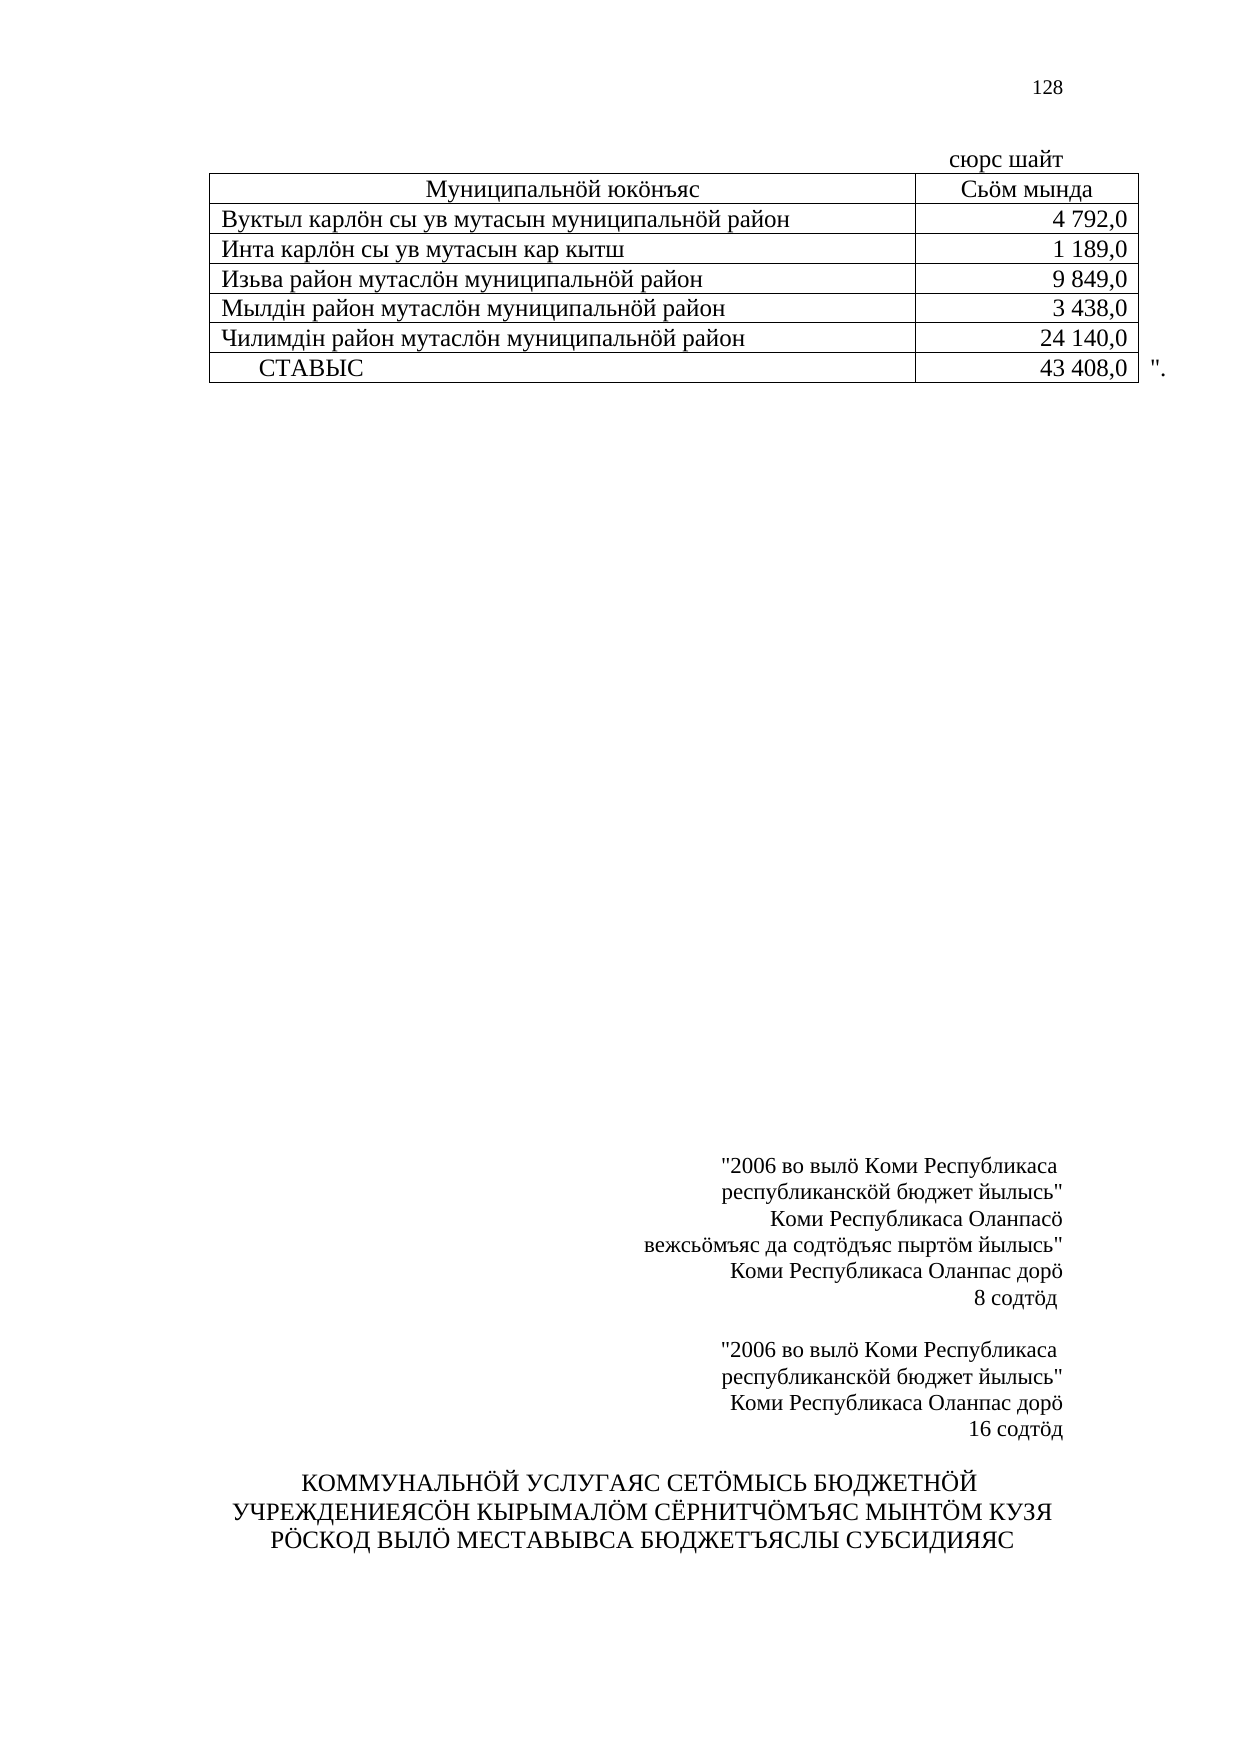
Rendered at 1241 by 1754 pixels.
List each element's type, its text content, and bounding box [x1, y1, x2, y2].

table_cell [1139, 293, 1197, 322]
text КОММУНАЛЬНÖЙ УСЛУГАЯС СЕТÖМЫСЬ БЮДЖЕТНÖЙ [222, 1468, 1063, 1497]
table_cell Мылдiн район мутаслöн муниципальнöй район [210, 294, 915, 322]
table_header [1139, 173, 1197, 203]
text Коми Республикаса Оланпас дорö [222, 1257, 1063, 1284]
text сюрс шайт [222, 144, 1063, 173]
table_cell Изьва район мутаслöн муниципальнöй район [210, 264, 915, 292]
text вежсьöмъяс да содтöдъяс пыртöм йылысь" [222, 1231, 1063, 1257]
table_cell 24 140,0 [916, 323, 1138, 352]
table_cell 1 189,0 [916, 234, 1138, 263]
table_cell Инта карлöн сы ув мутасын кар кытш [210, 234, 915, 263]
table_header Сьöм мында [916, 174, 1138, 203]
table_cell 9 849,0 [916, 264, 1138, 292]
text 8 содтöд [222, 1284, 1063, 1310]
text УЧРЕЖДЕНИЕЯСÖН КЫРЫМАЛÖМ СЁРНИТЧÖМЪЯС МЫНТÖМ КУЗЯ РÖСКОД ВЫЛÖ МЕСТАВЫВСА БЮДЖЕТЪЯСЛЫ СУБСИДИЯЯС [222, 1497, 1063, 1554]
table_cell Вуктыл карлöн сы ув мутасын муниципальнöй район [210, 204, 915, 233]
table_cell Чилимдiн район мутаслöн муниципальнöй район [210, 323, 915, 352]
text республиканскöй бюджет йылысь" [222, 1363, 1063, 1389]
text 16 содтöд [222, 1415, 1063, 1442]
table_cell 3 438,0 [916, 294, 1138, 322]
text "2006 во вылö Коми Республикаса [222, 1152, 1063, 1178]
text Коми Республикаса Оланпас дорö [222, 1389, 1063, 1415]
table_cell [1139, 233, 1197, 263]
table_cell 43 408,0 [916, 353, 1138, 382]
table_cell 4 792,0 [916, 204, 1138, 233]
table_cell [1139, 263, 1197, 292]
table_cell [1139, 322, 1197, 352]
text республиканскöй бюджет йылысь" [222, 1178, 1063, 1204]
text Коми Республикаса Оланпасö [222, 1204, 1063, 1231]
table_cell [1139, 203, 1197, 233]
table_header Муниципальнöй юкöнъяс [210, 174, 915, 203]
text "2006 во вылö Коми Республикаса [222, 1336, 1063, 1363]
table_cell ". [1139, 352, 1197, 382]
table_cell СТАВЫС [210, 353, 915, 382]
